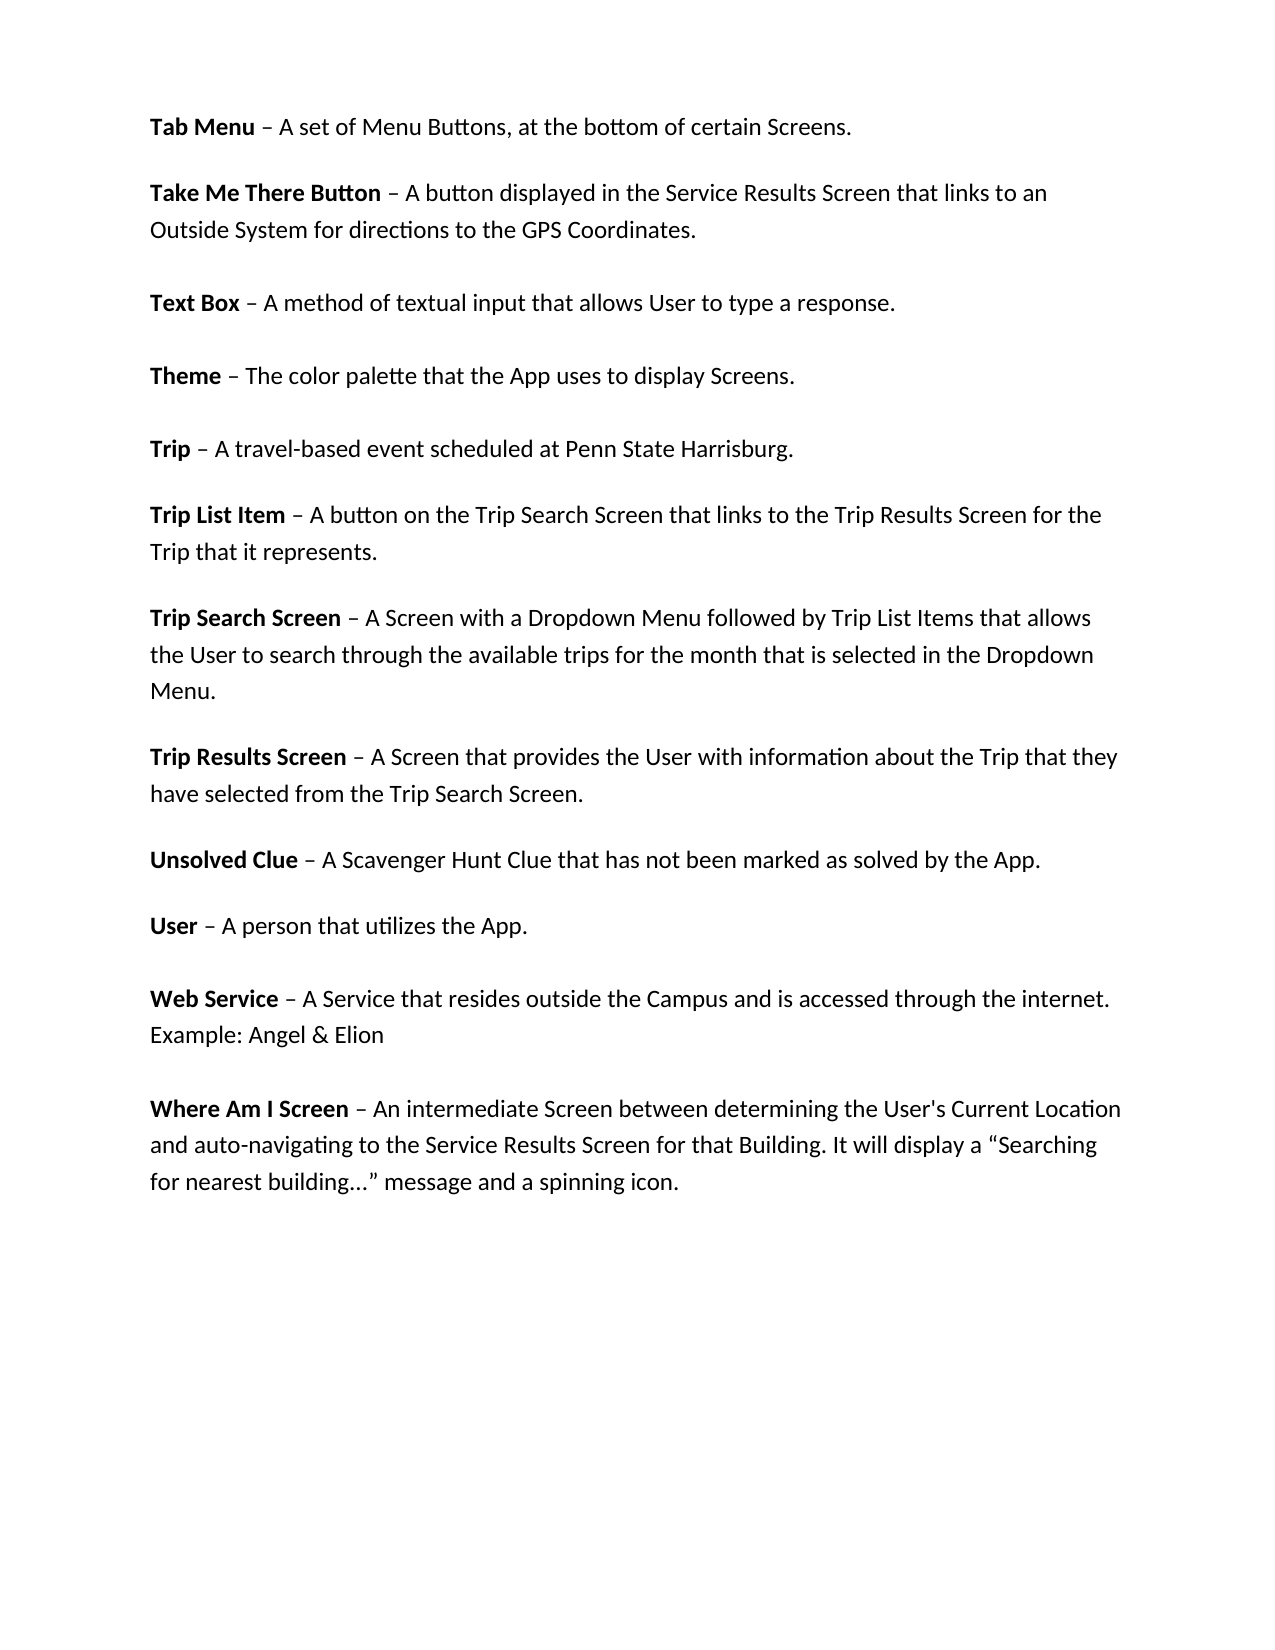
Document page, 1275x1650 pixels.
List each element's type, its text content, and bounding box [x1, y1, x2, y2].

text Web Service – A Service that resides outside the Campus and is accessed through the internet. Example: Angel & Elion [150, 983, 1125, 1050]
text Take Me There Button – A button displayed in the Service Results Screen that links to an Outside System for directions to the GPS Coordinates. [150, 178, 1125, 245]
text Theme – The color palette that the App uses to display Screens. [150, 360, 1125, 391]
text Unsolved Clue – A Scavenger Hunt Clue that has not been marked as solved by the App. [150, 844, 1125, 874]
text Trip Results Screen – A Screen that provides the User with information about the Trip that they have selected from the Trip Search Screen. [150, 741, 1125, 808]
text Text Box – A method of textual input that allows User to type a response. [150, 287, 1125, 318]
text Trip – A travel-based event scheduled at Penn State Harrisburg. [150, 433, 1125, 464]
text User – A person that utilizes the App. [150, 910, 1125, 941]
text Trip Search Screen – A Screen with a Dropdown Menu followed by Trip List Items that allows the User to search through the available trips for the month that is selected in the Dropdown Menu. [150, 602, 1125, 706]
text Where Am I Screen – An intermediate Screen between determining the User's Current Location and auto-navigating to the Service Results Screen for that Building. It will display a “Searching for nearest building...” message and a spinning icon. [150, 1093, 1125, 1196]
text Trip List Item – A button on the Trip Search Screen that links to the Trip Results Screen for the Trip that it represents. [150, 499, 1125, 567]
text Tab Menu – A set of Menu Buttons, at the bottom of certain Screens. [150, 112, 1125, 142]
